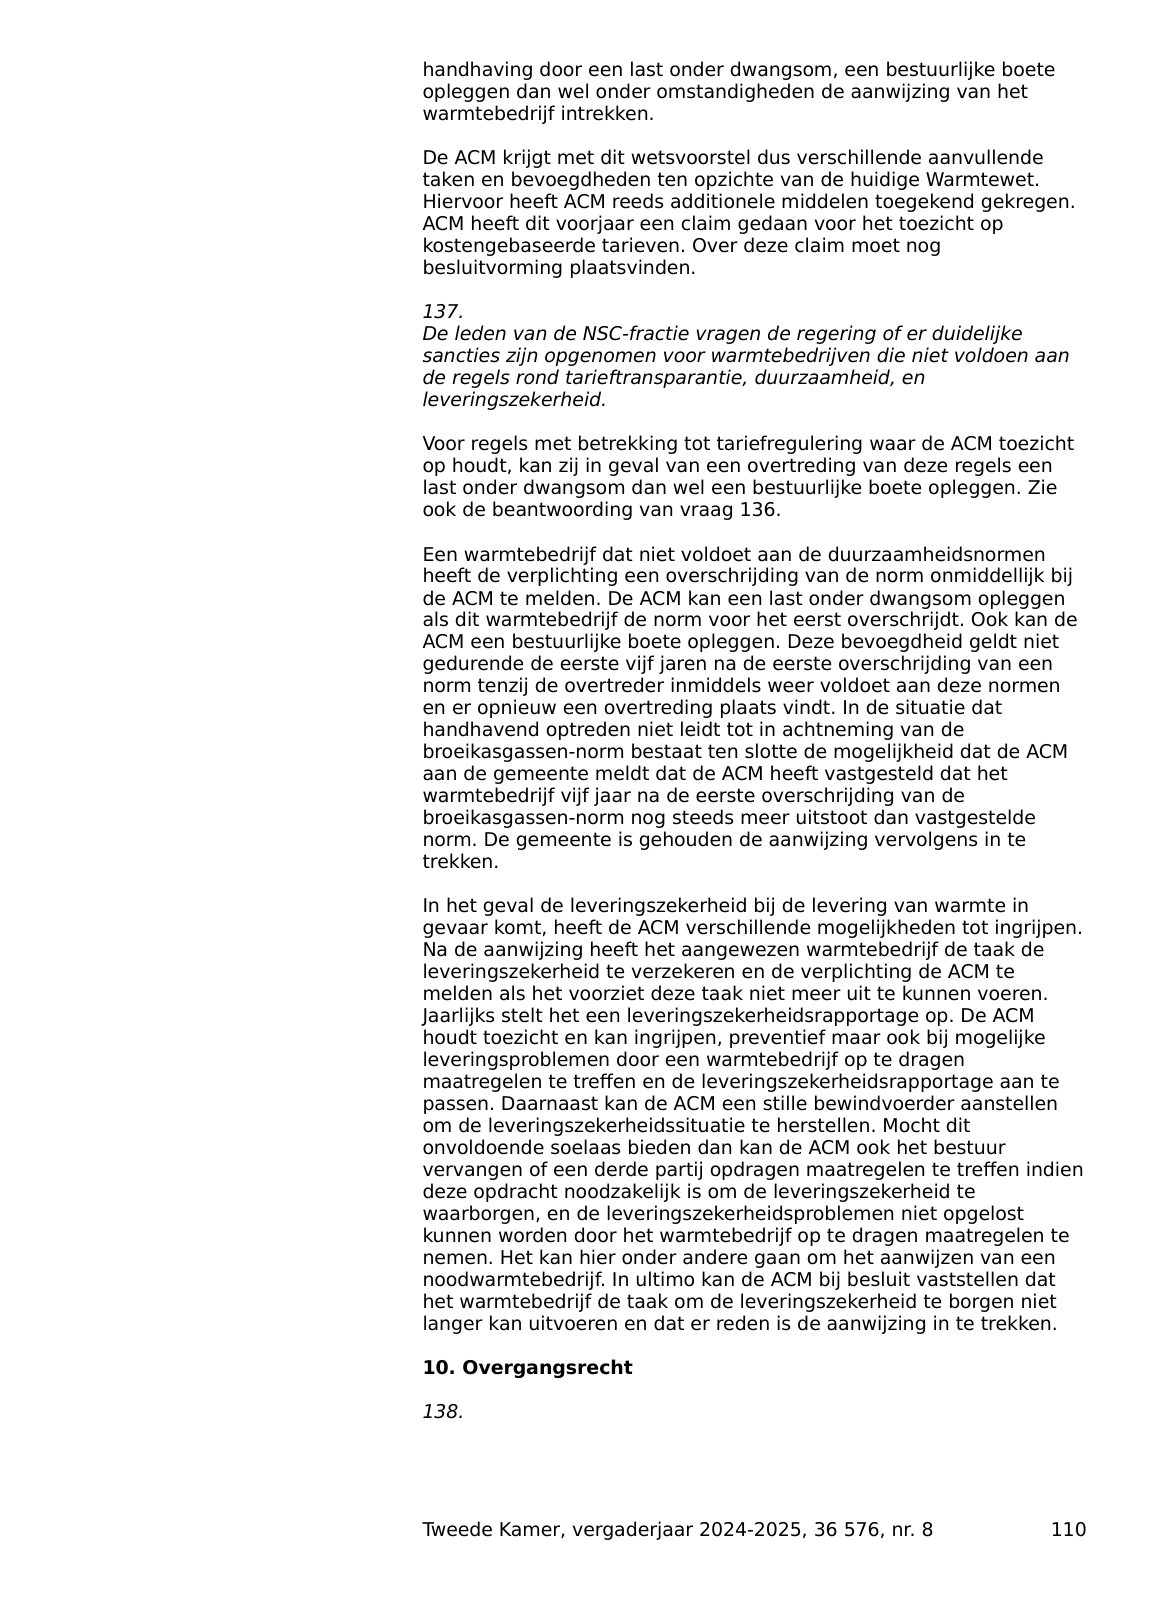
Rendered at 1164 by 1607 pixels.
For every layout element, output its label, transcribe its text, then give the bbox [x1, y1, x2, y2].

text Voor regels met betrekking tot tariefregulering waar de ACM toezicht op houdt, kan zij in geval van een overtreding van deze regels een last onder dwangsom dan wel een bestuurlijke boete opleggen. Zie ook de beantwoording van vraag 136. [422, 433, 1087, 521]
text In het geval de leveringszekerheid bij de levering van warmte in gevaar komt, heeft de ACM verschillende mogelijkheden tot ingrijpen. Na de aanwijzing heeft het aangewezen warmtebedrijf de taak de leveringszekerheid te verzekeren en de verplichting de ACM te melden als het voorziet deze taak niet meer uit te kunnen voeren. Jaarlijks stelt het een leveringszekerheidsrapportage op. De ACM houdt toezicht en kan ingrijpen, preventief maar ook bij mogelijke leveringsproblemen door een warmtebedrijf op te dragen maatregelen te treffen en de leveringszekerheidsrapportage aan te passen. Daarnaast kan de ACM een stille bewindvoerder aanstellen om de leveringszekerheidssituatie te herstellen. Mocht dit onvoldoende soelaas bieden dan kan de ACM ook het bestuur vervangen of een derde partij opdragen maatregelen te treffen indien deze opdracht noodzakelijk is om de leveringszekerheid te waarborgen, en de leveringszekerheidsproblemen niet opgelost kunnen worden door het warmtebedrijf op te dragen maatregelen te nemen. Het kan hier onder andere gaan om het aanwijzen van een noodwarmtebedrijf. In ultimo kan de ACM bij besluit vaststellen dat het warmtebedrijf de taak om de leveringszekerheid te borgen niet langer kan uitvoeren en dat er reden is de aanwijzing in te trekken. [422, 895, 1087, 1335]
text De ACM krijgt met dit wetsvoorstel dus verschillende aanvullende taken en bevoegdheden ten opzichte van de huidige Warmtewet. Hiervoor heeft ACM reeds additionele middelen toegekend gekregen. ACM heeft dit voorjaar een claim gedaan voor het toezicht op kostengebaseerde tarieven. Over deze claim moet nog besluitvorming plaatsvinden. [422, 147, 1087, 279]
text 138. [422, 1401, 1087, 1423]
text Een warmtebedrijf dat niet voldoet aan de duurzaamheidsnormen heeft de verplichting een overschrijding van de norm onmiddellijk bij de ACM te melden. De ACM kan een last onder dwangsom opleggen als dit warmtebedrijf de norm voor het eerst overschrijdt. Ook kan de ACM een bestuurlijke boete opleggen. Deze bevoegdheid geldt niet gedurende de eerste vijf jaren na de eerste overschrijding van een norm tenzij de overtreder inmiddels weer voldoet aan deze normen en er opnieuw een overtreding plaats vindt. In de situatie dat handhavend optreden niet leidt tot in achtneming van de broeikasgassen-norm bestaat ten slotte de mogelijkheid dat de ACM aan de gemeente meldt dat de ACM heeft vastgesteld dat het warmtebedrijf vijf jaar na de eerste overschrijding van de broeikasgassen-norm nog steeds meer uitstoot dan vastgestelde norm. De gemeente is gehouden de aanwijzing vervolgens in te trekken. [422, 543, 1087, 873]
text handhaving door een last onder dwangsom, een bestuurlijke boete opleggen dan wel onder omstandigheden de aanwijzing van het warmtebedrijf intrekken. [422, 59, 1087, 125]
text 137. [422, 301, 1087, 323]
text De leden van de NSC-fractie vragen de regering of er duidelijke sancties zijn opgenomen voor warmtebedrijven die niet voldoen aan de regels rond tarieftransparantie, duurzaamheid, en leveringszekerheid. [422, 323, 1087, 411]
subtitle 10. Overgangsrecht [422, 1357, 1087, 1379]
